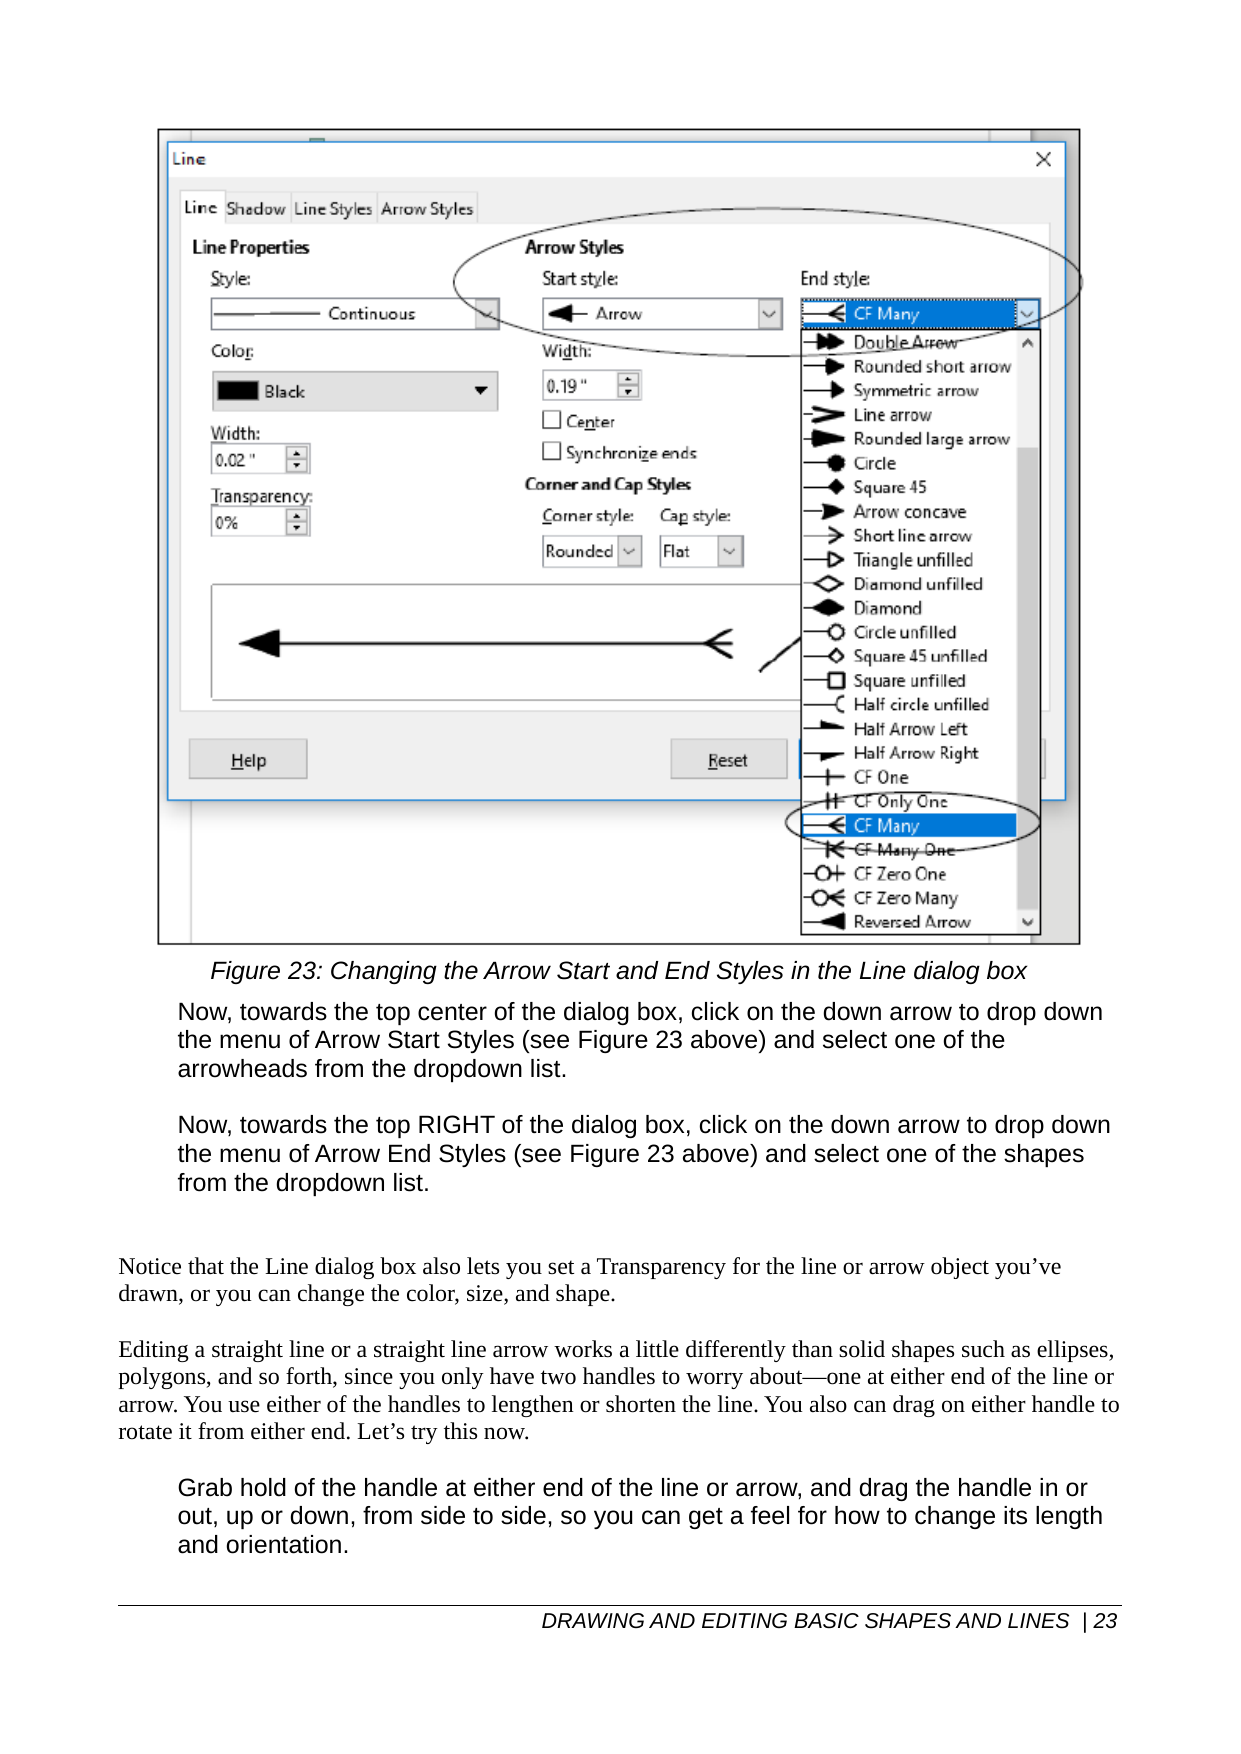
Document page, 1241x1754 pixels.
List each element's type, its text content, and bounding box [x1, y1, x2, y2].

text Now, towards the top RIGHT of the dialog box, click on the down arrow to drop down the menu of Arrow End Styles (see Figure 23 above) and select one of the shapes from the dropdown list. [177, 1110, 1122, 1197]
text Notice that the Line dialog box also lets you set a Transparency for the line or arrow object you’ve drawn, or you can change the color, size, and shape. [118, 1252, 1122, 1307]
text Editing a straight line or a straight line arrow works a little differently than solid shapes such as ellipses, polygons, and so forth, since you only have two handles to worry about—one at either end of the line or arrow. You use either of the handles to lengthen or shorten the line. You also can drag on either handle to rotate it from either end. Let’s try this now. [118, 1334, 1122, 1445]
text Figure 23: Changing the Arrow Start and End Styles in the Line dialog box [151, 956, 1090, 984]
picture [150, 118, 1090, 956]
text Grab hold of the handle at either end of the line or arrow, and drag the handle in or out, up or down, from side to side, so you can get a feel for how to change its length and orientation. [177, 1473, 1122, 1559]
text Now, towards the top center of the dialog box, click on the down arrow to drop down the menu of Arrow Start Styles (see Figure 23 above) and select one of the arrowheads from the dropdown list. [177, 996, 1122, 1083]
